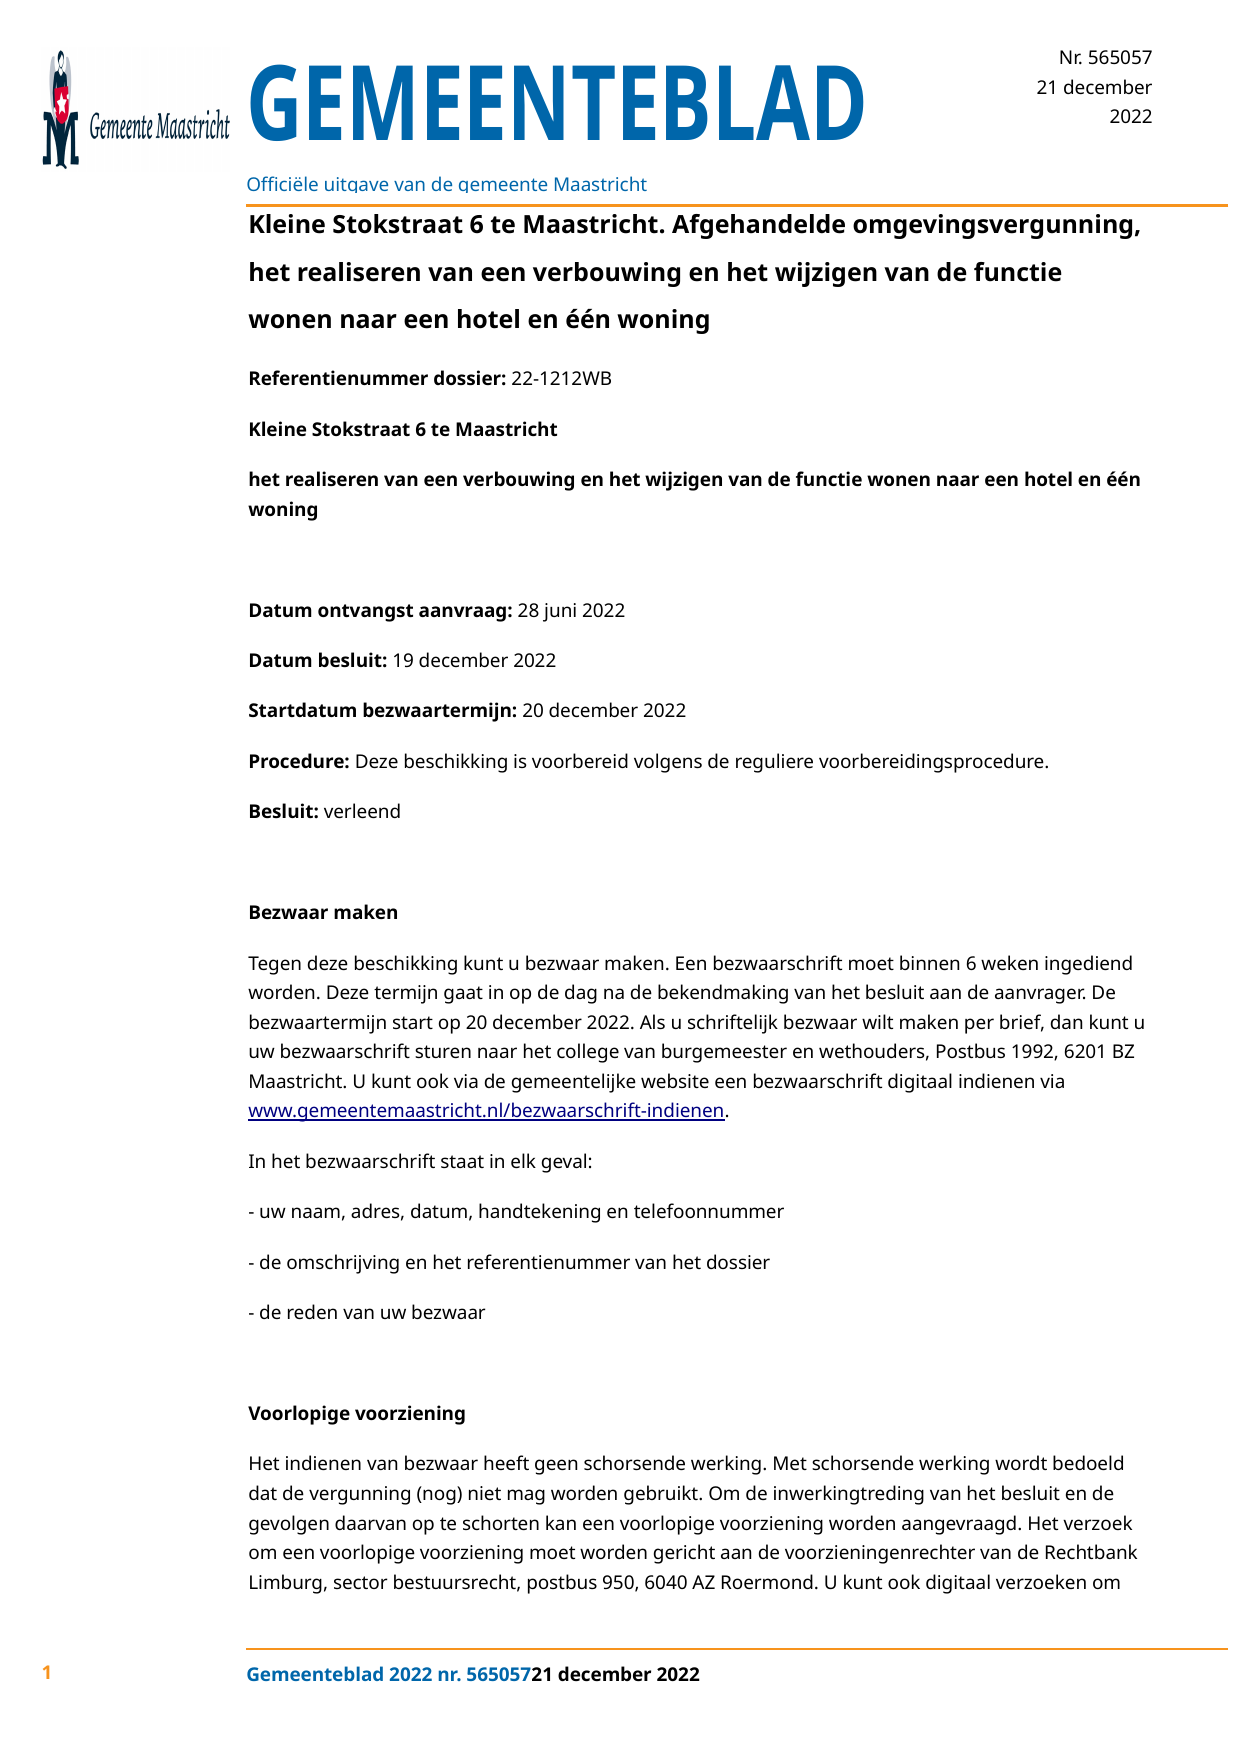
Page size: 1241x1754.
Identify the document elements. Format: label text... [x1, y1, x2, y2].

text Tegen deze beschikking kunt u bezwaar maken. Een bezwaarschrift moet binnen 6 weken ingediend worden. Deze termijn gaat in op de dag na de bekendmaking van het besluit aan de aanvrager. De bezwaartermijn start op 20 december 2022. Als u schriftelijk bezwaar wilt maken per brief, dan kunt u uw bezwaarschrift sturen naar het college van burgemeester en wethouders, Postbus 1992, 6201 BZ Maastricht. U kunt ook via de gemeentelijke website een bezwaarschrift digitaal indienen via www.gemeentemaastricht.nl/bezwaarschrift-indienen. [248, 950, 1152, 1123]
text Het indienen van bezwaar heeft geen schorsende werking. Met schorsende werking wordt bedoeld dat de vergunning (nog) niet mag worden gebruikt. Om de inwerkingtreding van het besluit en de gevolgen daarvan op te schorten kan een voorlopige voorziening worden aangevraagd. Het verzoek om een voorlopige voorziening moet worden gericht aan de voorzieningenrechter van de Rechtbank Limburg, sector bestuursrecht, postbus 950, 6040 AZ Roermond. U kunt ook digitaal verzoeken om [248, 1451, 1152, 1594]
text het realiseren van een verbouwing en het wijzigen van de functie wonen naar een hotel en één woning [248, 466, 1152, 522]
text Voorlopige voorziening [248, 1400, 1152, 1426]
text Procedure: Deze beschikking is voorbereid volgens de reguliere voorbereidingsprocedure. [248, 748, 1152, 774]
text Referentienummer dossier: 22-1212WB [248, 366, 1152, 391]
text Kleine Stokstraat 6 te Maastricht [248, 416, 1152, 442]
text Datum ontvangst aanvraag: 28 juni 2022 [248, 597, 1152, 622]
text Startdatum bezwaartermijn: 20 december 2022 [248, 698, 1152, 723]
text Besluit: verleend [248, 798, 1152, 824]
text Kleine Stokstraat 6 te Maastricht. Afgehandelde omgevingsvergunning, het realiseren van een verbouwing en het wijzigen van de functie wonen naar een hotel en één woning [248, 207, 1152, 336]
text Datum besluit: 19 december 2022 [248, 647, 1152, 673]
text - uw naam, adres, datum, handtekening en telefoonnummer [248, 1198, 1152, 1224]
text In het bezwaarschrift staat in elk geval: [248, 1148, 1152, 1174]
text Bezwaar maken [248, 899, 1152, 925]
text - de omschrijving en het referentienummer van het dossier [248, 1249, 1152, 1274]
picture [41, 47, 231, 172]
text - de reden van uw bezwaar [248, 1299, 1152, 1325]
